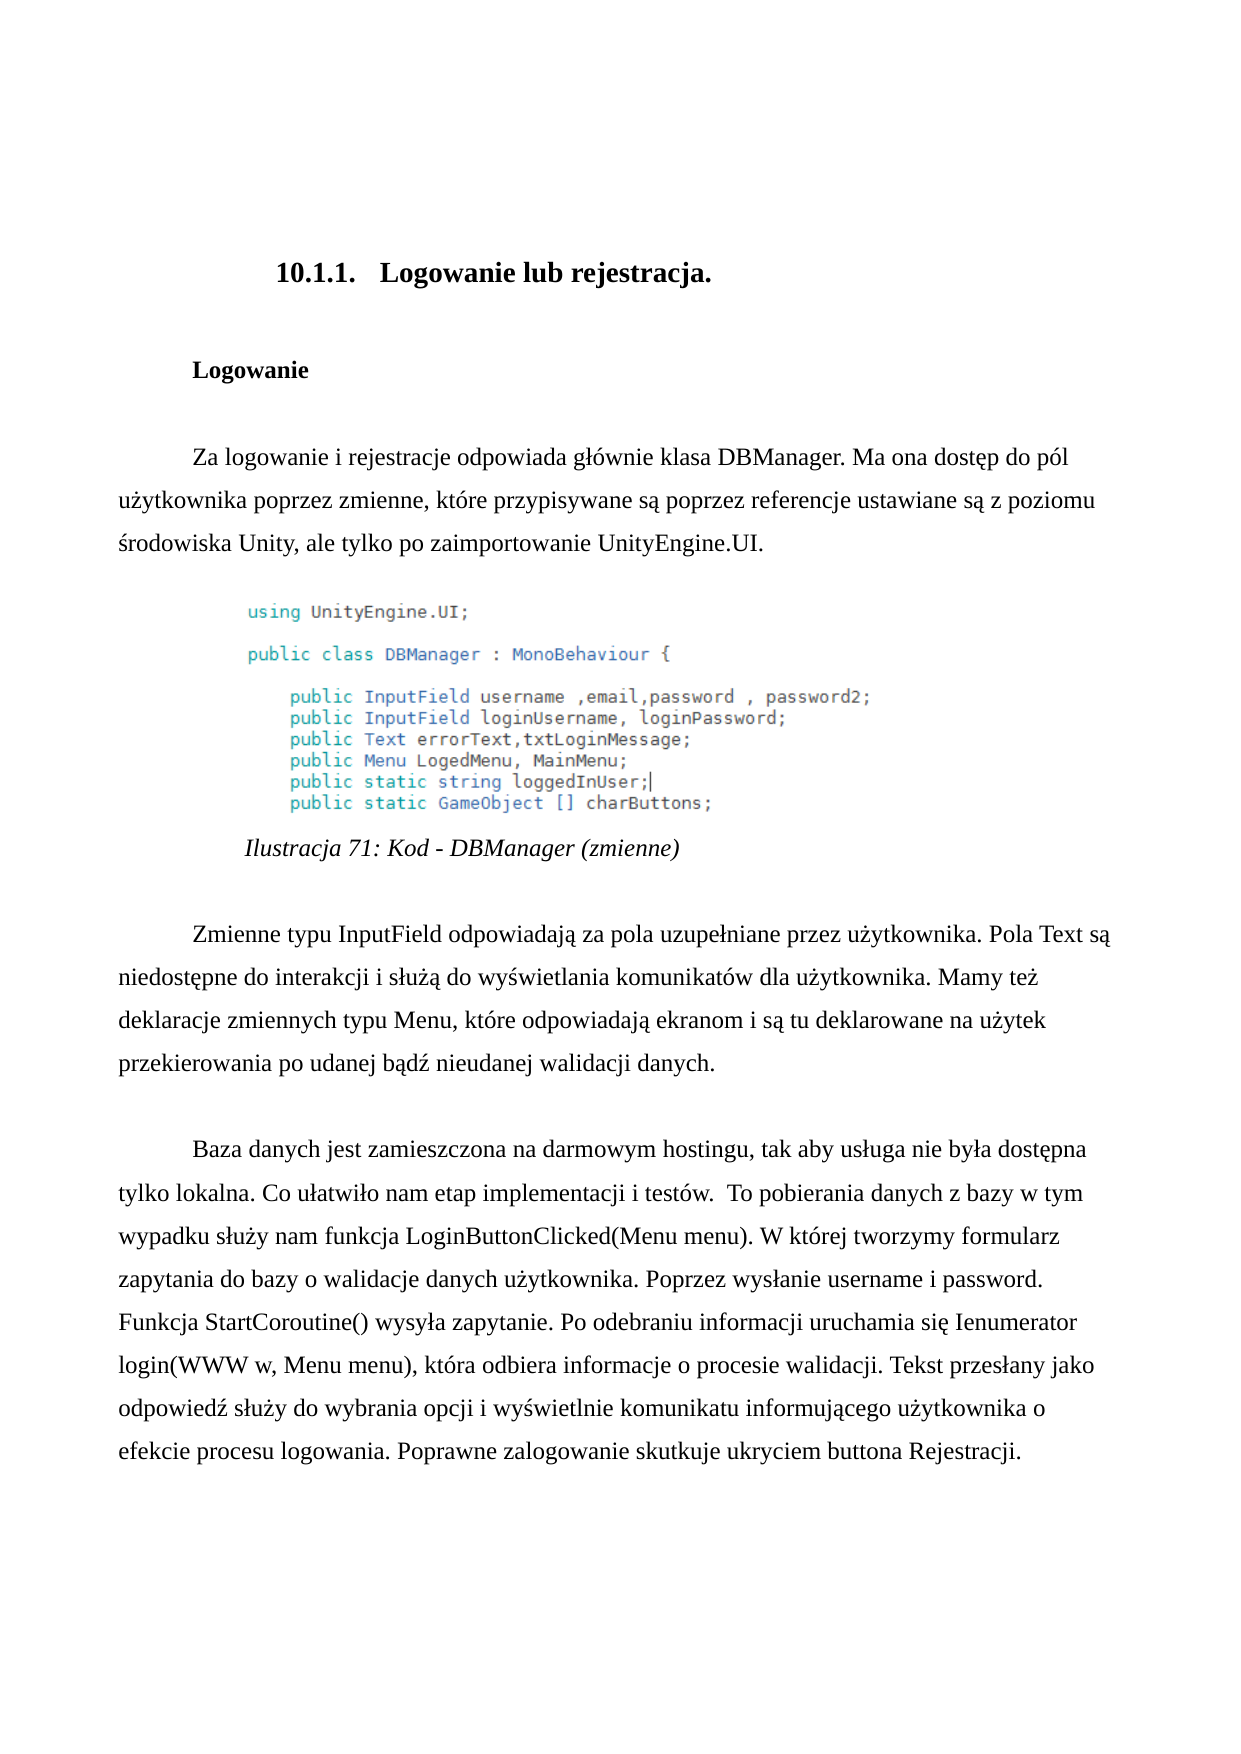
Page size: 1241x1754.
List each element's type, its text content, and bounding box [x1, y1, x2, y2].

text Zmienne typu InputField odpowiadają za pola uzupełniane przez użytkownika. Pola Text są niedostępne do interakcji i służą do wyświetlania komunikatów dla użytkownika. Mamy też deklaracje zmiennych typu Menu, które odpowiadają ekranom i są tu deklarowane na użytek przekierowania po udanej bądź nieudanej walidacji danych. [118, 919, 1122, 1120]
text Logowanie [118, 355, 1122, 384]
text [244, 591, 879, 603]
text Baza danych jest zamieszczona na darmowym hostingu, tak aby usługa nie była dostępna tylko lokalna. Co ułatwiło nam etap implementacji i testów. To pobierania danych z bazy w tym wypadku służy nam funkcja LoginButtonClicked(Menu menu). W której tworzymy formularz zapytania do bazy o walidacje danych użytkownika. Poprzez wysłanie username i password. Funkcja StartCoroutine() wysyła zapytanie. Po odebraniu informacji uruchamia się Ienumerator login(WWW w, Menu menu), która odbiera informacje o procesie walidacji. Tekst przesłany jako odpowiedź służy do wybrania opcji i wyświetlnie komunikatu informującego użytkownika o efekcie procesu logowania. Poprawne zalogowanie skutkuje ukryciem buttona Rejestracji. [118, 1134, 1122, 1465]
text Ilustracja 71: Kod - DBManager (zmienne) [244, 833, 879, 861]
list Logowanie lub rejestracja. [268, 255, 1122, 288]
text Za logowanie i rejestracje odpowiada głównie klasa DBManager. Ma ona dostęp do pól użytkownika poprzez zmienne, które przypisywane są poprzez referencje ustawiane są z poziomu środowiska Unity, ale tylko po zaimportowanie UnityEngine.UI. [118, 442, 1122, 557]
picture [244, 603, 880, 833]
